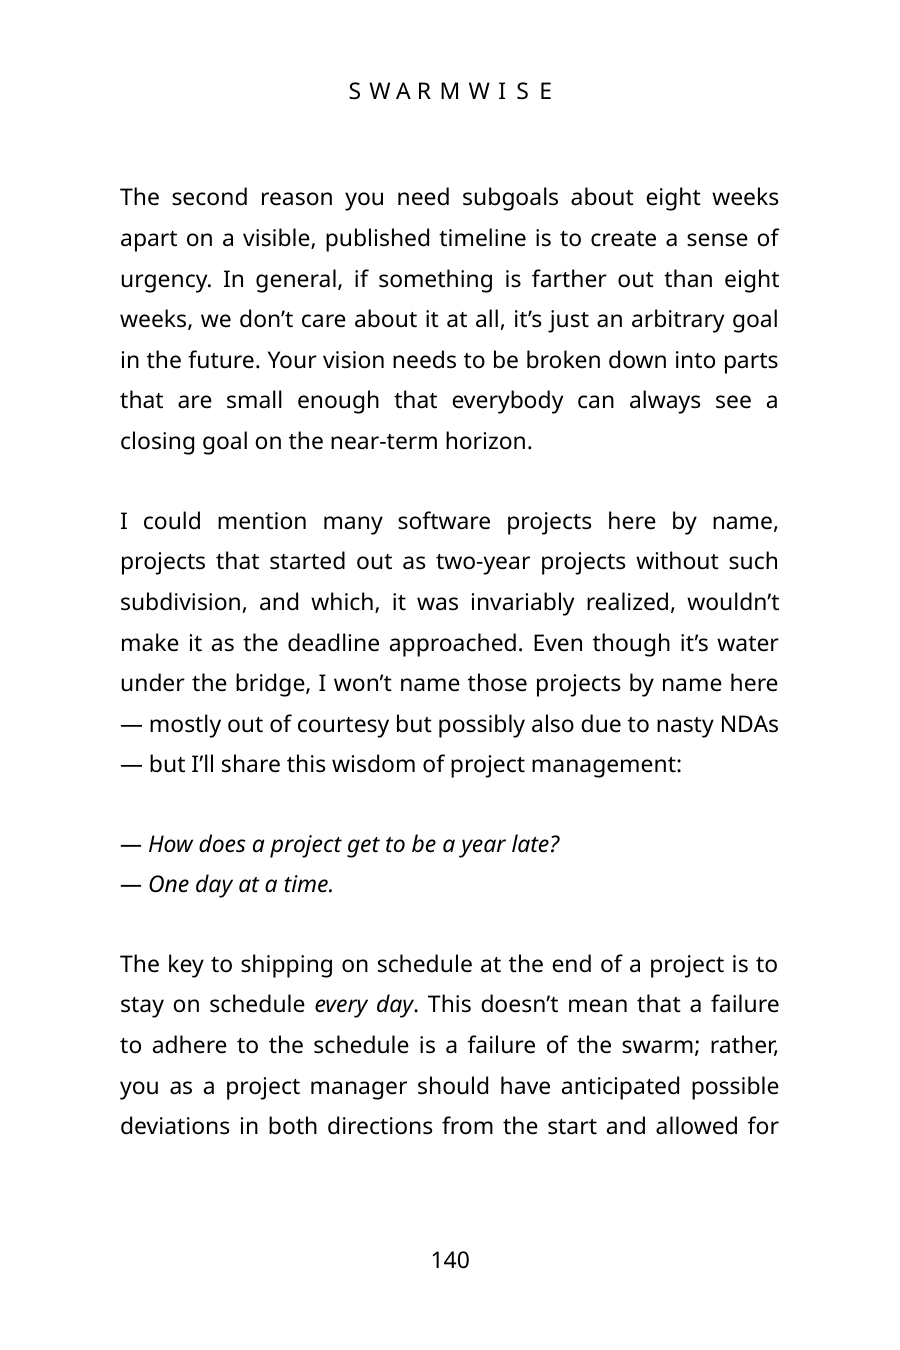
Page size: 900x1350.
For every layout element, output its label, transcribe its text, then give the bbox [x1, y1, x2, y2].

text I could mention many software projects here by name, projects that started out as two-year projects without such subdivision, and which, it was invariably realized, wouldn’t make it as the deadline approached. Even though it’s water under the bridge, I won’t name those projects by name here — mostly out of courtesy but possibly also due to nasty NDAs — but I’ll share this wisdom of project management: [120, 504, 780, 779]
text The second reason you need subgoals about eight weeks apart on a visible, published timeline is to create a sense of urgency. In general, if something is farther out than eight weeks, we don’t care about it at all, it’s just an arbitrary goal in the future. Your vision needs to be broken down into parts that are small enough that everybody can always see a closing goal on the near-term horizon. [120, 181, 780, 456]
text The key to shipping on schedule at the end of a project is to stay on schedule every day. This doesn’t mean that a failure to adhere to the schedule is a failure of the swarm; rather, you as a project manager should have anticipated possible deviations in both directions from the start and allowed for [120, 948, 780, 1142]
text — How does a project get to be a year late? [120, 828, 780, 859]
text — One day at a time. [120, 868, 780, 899]
